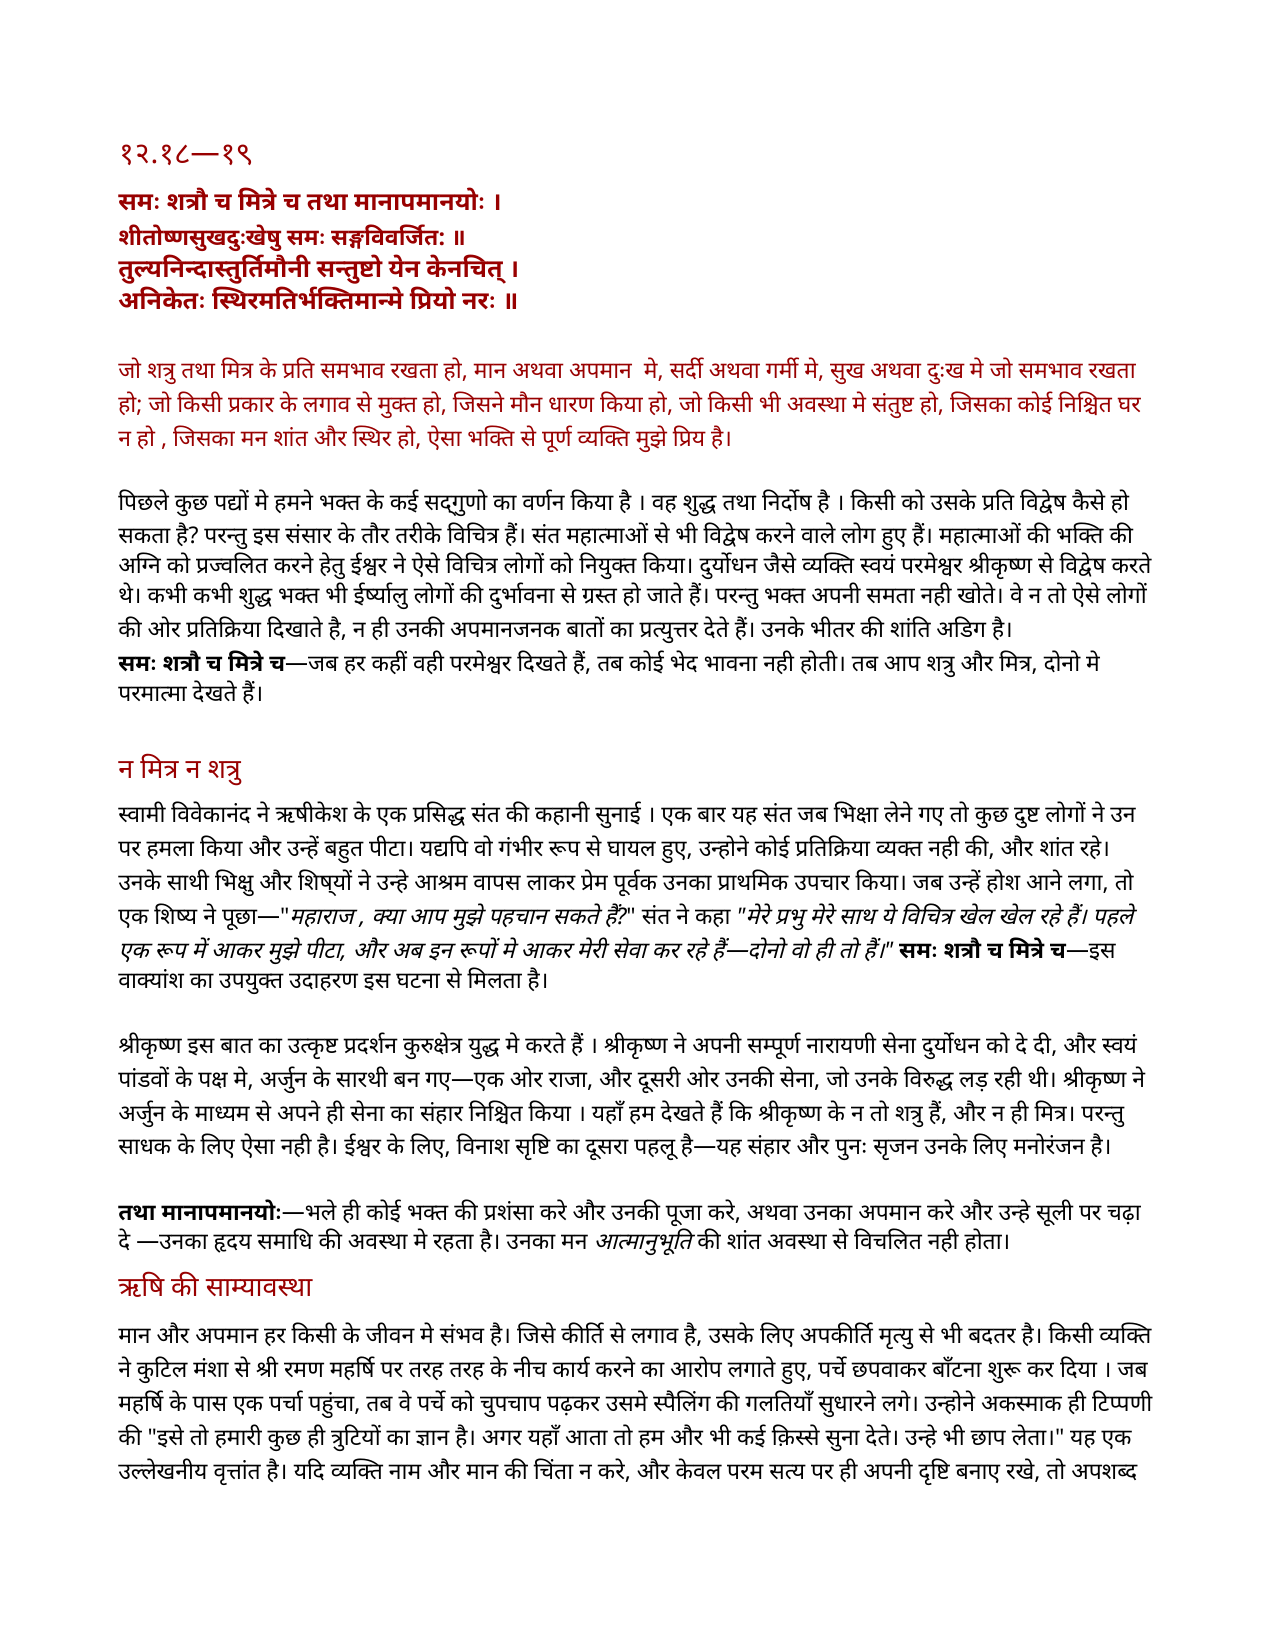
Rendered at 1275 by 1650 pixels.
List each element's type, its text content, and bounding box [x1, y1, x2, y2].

text शीतोष्णसुखदुःखेषु समः सङ्गविवर्जित: ॥ [118, 221, 1157, 255]
subtitle १२.१८—१९ [118, 133, 1157, 176]
subtitle ऋषि की साम्यावस्था [118, 1272, 1157, 1307]
text पिछले कुछ पद्यों मे हमने भक्त के कई सद्‌गुणो का वर्णन किया है । वह शुद्ध तथा निर्दोष है । किसी को उसके प्रति विद्वेष कैसे हो सकता है? परन्तु इस संसार के तौर तरीके विचित्र हैं। संत महात्माओं से भी विद्वेष करने वाले लोग हुए हैं। महात्माओं की भक्ति की अग्नि को प्रज्वलित करने हेतु ईश्वर ने ऐसे विचित्र लोगों को नियुक्त किया। दुर्योधन जैसे व्यक्ति स्वयं परमेश्वर श्रीकृष्ण से विद्वेष करते थे। कभी कभी शुद्ध भक्त भी ईर्ष्यालु लोगों की दुर्भावना से ग्रस्त हो जाते हैं। परन्तु भक्त अपनी समता नही खोते। वे न तो ऐसे लोगों की ओर प्रतिक्रिया दिखाते है, न ही उनकी अपमानजनक बातों का प्रत्युत्तर देते हैं। उनके भीतर की शांति अडिग है। [118, 489, 1157, 647]
text अनिकेतः स्थिरमतिर्भक्तिमान्मे प्रियो नरः ॥ [118, 287, 1157, 320]
text समः शत्रौ च मित्रे च तथा मानापमानयोः । [118, 188, 1157, 221]
text समः शत्रौ च मित्रे च—जब हर कहीं वही परमेश्वर दिखते हैं, तब कोई भेद भावना नही होती। तब आप शत्रु और मित्र, दोनो मे परमात्मा देखते हैं। [118, 647, 1157, 711]
text तुल्यनिन्दास्तुर्तिमौनी सन्तुष्टो येन केनचित् । [118, 255, 1157, 287]
text तथा मानापमानयोः—भले ही कोई भक्त की प्रशंसा करे और उनकी पूजा करे, अथवा उनका अपमान करे और उन्हे सूली पर चढ़ा दे —उनका हृदय समाधि की अवस्था मे रहता है। उनका मन आत्मानुभूति की शांत अवस्था से विचलित नही होता। [118, 1195, 1157, 1259]
text श्रीकृष्ण इस बात का उत्कृष्ट प्रदर्शन कुरुक्षेत्र युद्ध मे करते हैं । श्रीकृष्ण ने अपनी सम्पूर्ण नारायणी सेना दुर्योधन को दे दी, और स्वयं पांडवों के पक्ष मे, अर्जुन के सारथी बन गए—एक ओर राजा, और दूसरी ओर उनकी सेना, जो उनके विरुद्ध लड़ रही थी। श्रीकृष्ण ने अर्जुन के माध्यम से अपने ही सेना का संहार निश्चित किया । यहाँ हम देखते हैं कि श्रीकृष्ण के न तो शत्रु हैं, और न ही मित्र। परन्तु साधक के लिए ऐसा नही है। ईश्वर के लिए, विनाश सृष्टि का दूसरा पहलू है—यह संहार और पुनः सृजन उनके लिए मनोरंजन है। [118, 1029, 1157, 1164]
subtitle न मित्र न शत्रु [118, 754, 1157, 790]
text मान और अपमान हर किसी के जीवन मे संभव है। जिसे कीर्ति से लगाव है, उसके लिए अपकीर्ति मृत्यु से भी बदतर है। किसी व्यक्ति ने कुटिल मंशा से श्री रमण महर्षि पर तरह तरह के नीच कार्य करने का आरोप लगाते हुए, पर्चे छपवाकर बाँटना शुरू कर दिया । जब महर्षि के पास एक पर्चा पहुंचा, तब वे पर्चे को चुपचाप पढ़कर उसमे स्पैलिंग की गलतियाँ सुधारने लगे। उन्होने अकस्माक ही टिप्पणी की "इसे तो हमारी कुछ ही त्रुटियों का ज्ञान है। अगर यहाँ आता तो हम और भी कई क़िस्से सुना देते। उन्हे भी छाप लेता।" यह एक उल्लेखनीय वृत्तांत है। यदि व्यक्ति नाम और मान की चिंता न करे, और केवल परम सत्य पर ही अपनी दृष्टि बनाए रखे, तो अपशब्द [118, 1319, 1157, 1489]
text जो शत्रु तथा मित्र के प्रति समभाव रखता हो, मान अथवा अपमान मे, सर्दी अथवा गर्मी मे, सुख अथवा दुःख मे जो समभाव रखता हो; जो किसी प्रकार के लगाव से मुक्त हो, जिसने मौन धारण किया हो, जो किसी भी अवस्था मे संतुष्ट हो, जिसका कोई निश्चित घर न हो , जिसका मन शांत और स्थिर हो, ऐसा भक्ति से पूर्ण व्यक्ति मुझे प्रिय है। [118, 354, 1157, 456]
text स्वामी विवेकानंद ने ऋषीकेश के एक प्रसिद्ध संत की कहानी सुनाई । एक बार यह संत जब भिक्षा लेने गए तो कुछ दुष्ट लोगों ने उन पर हमला किया और उन्हें बहुत पीटा। यद्यपि वो गंभीर रूप से घायल हुए, उन्होने कोई प्रतिक्रिया व्यक्त नही की, और शांत रहे। उनके साथी भिक्षु और शिष्यों ने उन्हे आश्रम वापस लाकर प्रेम पूर्वक उनका प्राथमिक उपचार किया। जब उन्हें होश आने लगा, तो एक शिष्य ने पूछा—"महाराज , क्या आप मुझे पहचान सकते हैं?" संत ने कहा "मेरे प्रभु मेरे साथ ये विचित्र खेल खेल रहे हैं। पहले एक रूप में आकर मुझे पीटा, और अब इन रूपों मे आकर मेरी सेवा कर रहे हैं—दोनो वो ही तो हैं।" समः शत्रौ च मित्रे च—इस वाक्यांश का उपयुक्त उदाहरण इस घटना से मिलता है। [118, 802, 1157, 997]
